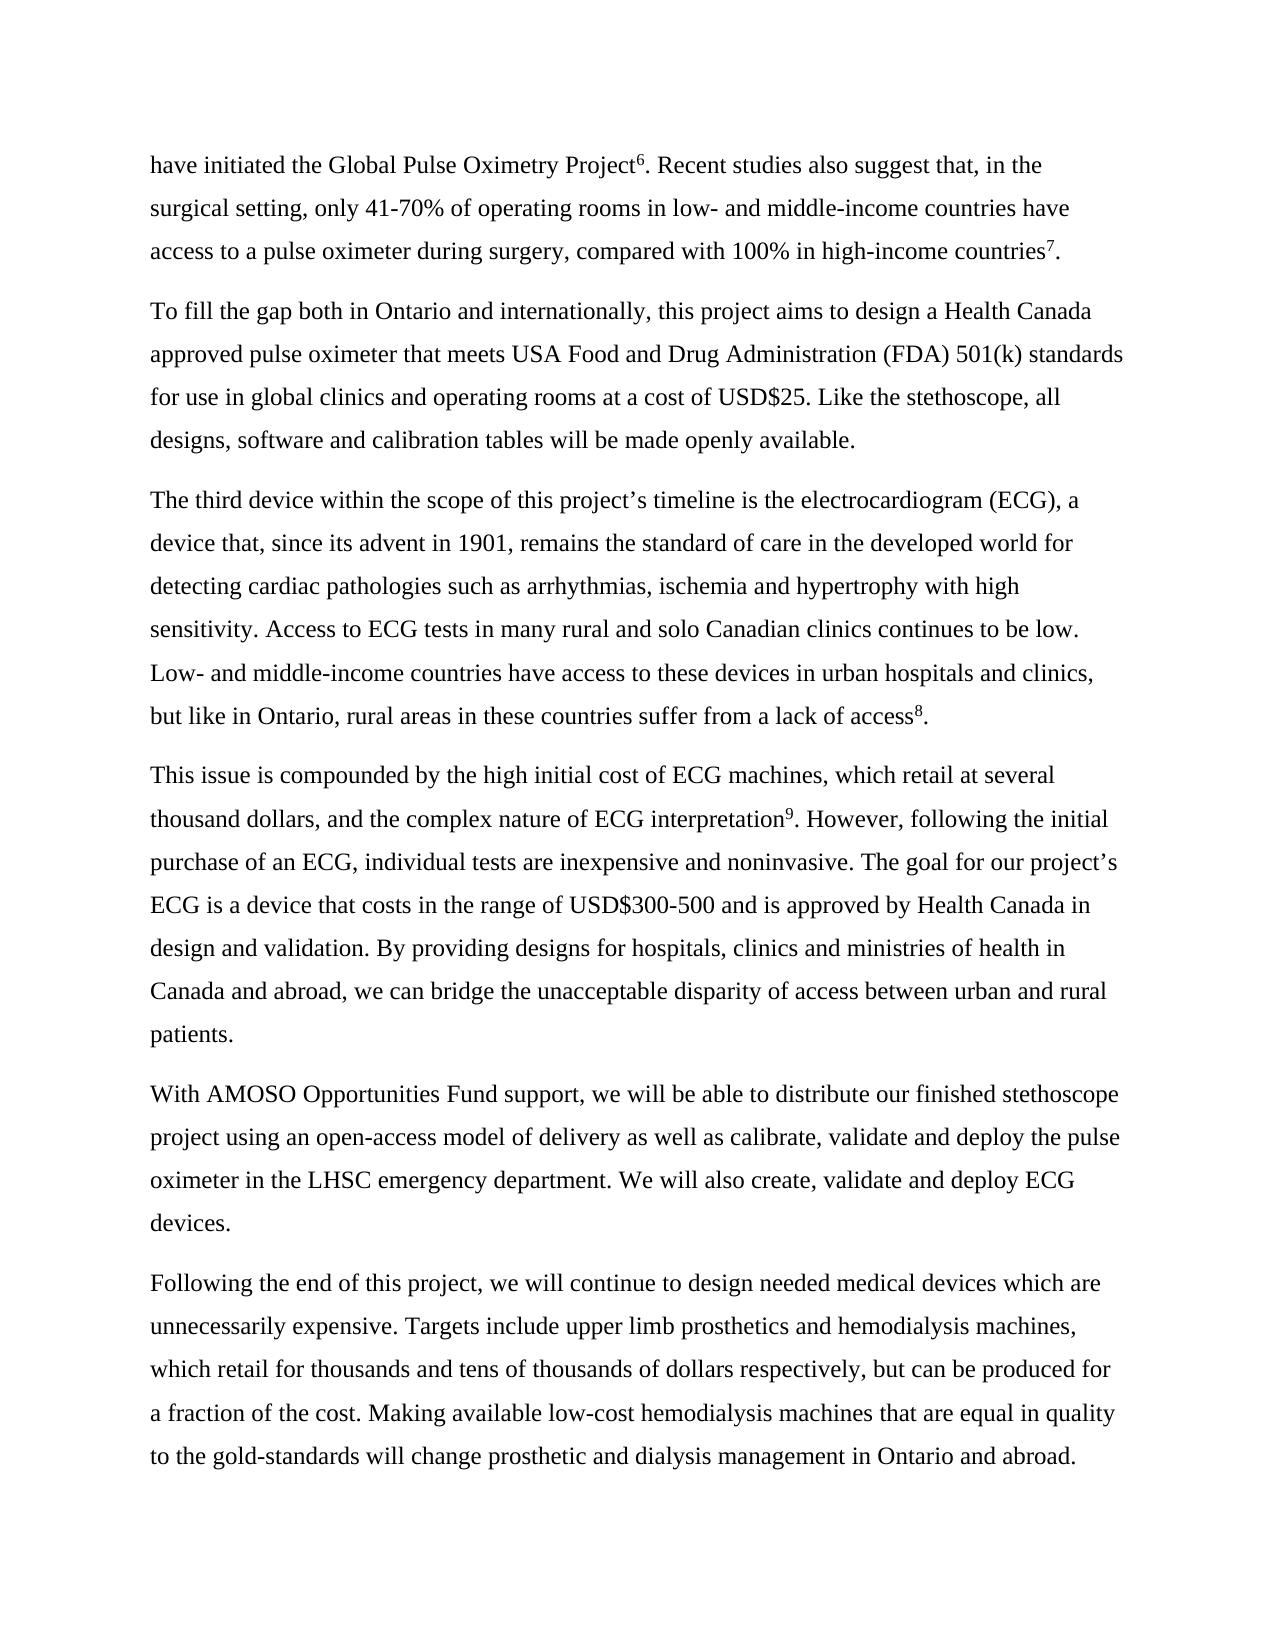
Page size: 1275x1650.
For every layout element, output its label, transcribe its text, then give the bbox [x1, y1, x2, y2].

text The third device within the scope of this project’s timeline is the electrocardiogram (ECG), a device that, since its advent in 1901, remains the standard of care in the developed world for detecting cardiac pathologies such as arrhythmias, ischemia and hypertrophy with high sensitivity. Access to ECG tests in many rural and solo Canadian clinics continues to be low. Low- and middle-income countries have access to these devices in urban hospitals and clinics, but like in Ontario, rural areas in these countries suffer from a lack of access8. [150, 485, 1125, 729]
text With AMOSO Opportunities Fund support, we will be able to distribute our finished stethoscope project using an open-access model of delivery as well as calibrate, validate and deploy the pulse oximeter in the LHSC emergency department. We will also create, validate and deploy ECG devices. [150, 1079, 1125, 1237]
text To fill the gap both in Ontario and internationally, this project aims to design a Health Canada approved pulse oximeter that meets USA Food and Drug Administration (FDA) 501(k) standards for use in global clinics and operating rooms at a cost of USD$25. Like the stethoscope, all designs, software and calibration tables will be made openly available. [150, 296, 1125, 454]
text This issue is compounded by the high initial cost of ECG machines, which retail at several thousand dollars, and the complex nature of ECG interpretation9. However, following the initial purchase of an ECG, individual tests are inexpensive and noninvasive. The goal for our project’s ECG is a device that costs in the range of USD$300-500 and is approved by Health Canada in design and validation. By providing designs for hospitals, clinics and ministries of health in Canada and abroad, we can bridge the unacceptable disparity of access between urban and rural patients. [150, 761, 1125, 1048]
text Following the end of this project, we will continue to design needed medical devices which are unnecessarily expensive. Targets include upper limb prosthetics and hemodialysis machines, which retail for thousands and tens of thousands of dollars respectively, but can be produced for a fraction of the cost. Making available low-cost hemodialysis machines that are equal in quality to the gold-standards will change prosthetic and dialysis management in Ontario and abroad. [150, 1268, 1125, 1469]
text have initiated the Global Pulse Oximetry Project6. Recent studies also suggest that, in the surgical setting, only 41-70% of operating rooms in low- and middle-income countries have access to a pulse oximeter during surgery, compared with 100% in high-income countries7. [150, 150, 1125, 265]
